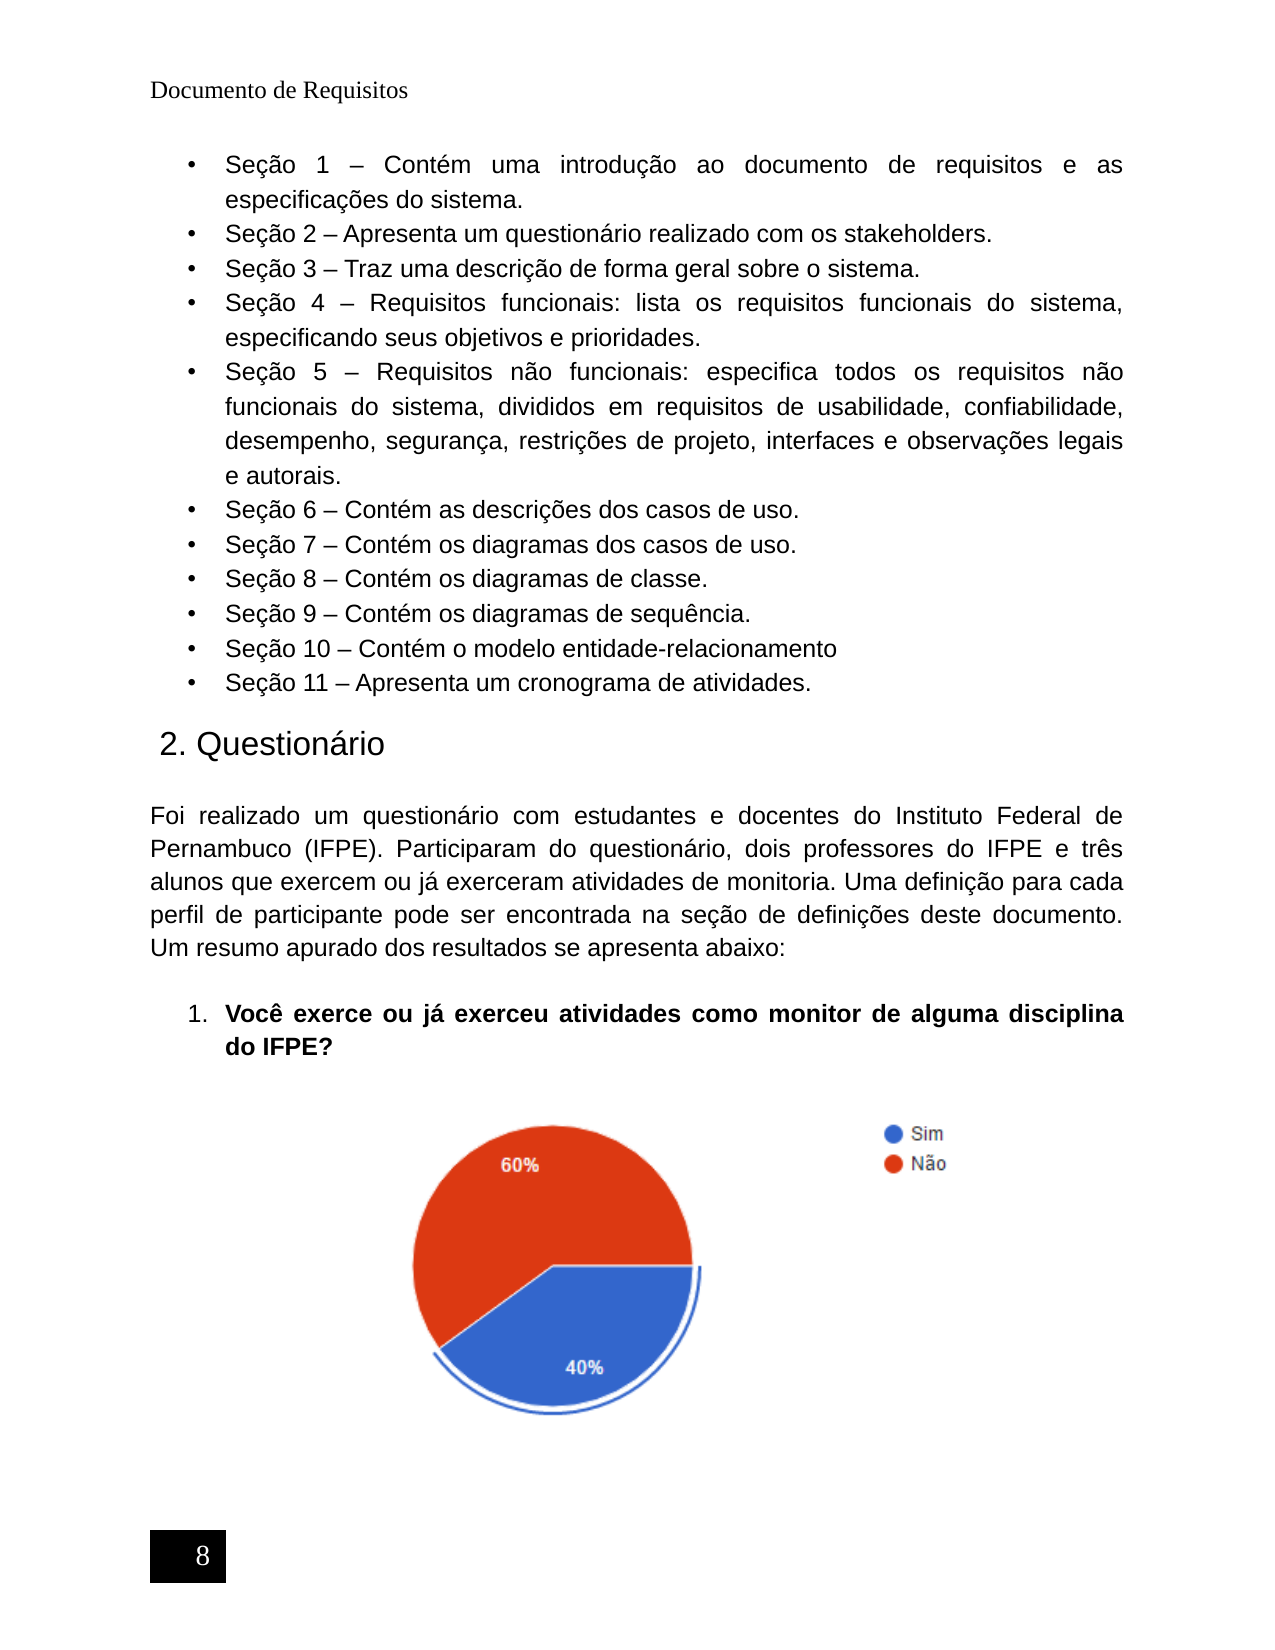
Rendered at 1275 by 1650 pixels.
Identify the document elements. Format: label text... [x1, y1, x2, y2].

picture [195, 1068, 1044, 1500]
list Seção 7 – Contém os diagramas dos casos de uso. [187, 530, 1125, 559]
list Seção 4 – Requisitos funcionais: lista os requisitos funcionais do sistema, especificando seus objetivos e prioridades. [187, 288, 1125, 352]
subtitle 2. Questionário [150, 724, 1125, 762]
list Seção 3 – Traz uma descrição de forma geral sobre o sistema. [187, 254, 1125, 282]
list Seção 5 – Requisitos não funcionais: especifica todos os requisitos não funcionais do sistema, divididos em requisitos de usabilidade, confiabilidade, desempenho, segurança, restrições de projeto, interfaces e observações legais e autorais. [187, 357, 1125, 489]
list Seção 9 – Contém os diagramas de sequência. [187, 599, 1125, 628]
list Você exerce ou já exerceu atividades como monitor de alguma disciplina do IFPE? [187, 999, 1125, 1061]
list Seção 2 – Apresenta um questionário realizado com os stakeholders. [187, 219, 1125, 248]
list Seção 8 – Contém os diagramas de classe. [187, 564, 1125, 593]
list Seção 1 – Contém uma introdução ao documento de requisitos e as especificações do sistema. [187, 150, 1125, 213]
list Seção 6 – Contém as descrições dos casos de uso. [187, 495, 1125, 524]
list Seção 10 – Contém o modelo entidade-relacionamento [187, 634, 1125, 662]
list Seção 11 – Apresenta um cronograma de atividades. [187, 668, 1125, 697]
text Foi realizado um questionário com estudantes e docentes do Instituto Federal de Pernambuco (IFPE). Participaram do questionário, dois professores do IFPE e três alunos que exercem ou já exerceram atividades de monitoria. Uma definição para cada perfil de participante pode ser encontrada na seção de definições deste documento. Um resumo apurado dos resultados se apresenta abaixo: [150, 801, 1125, 962]
